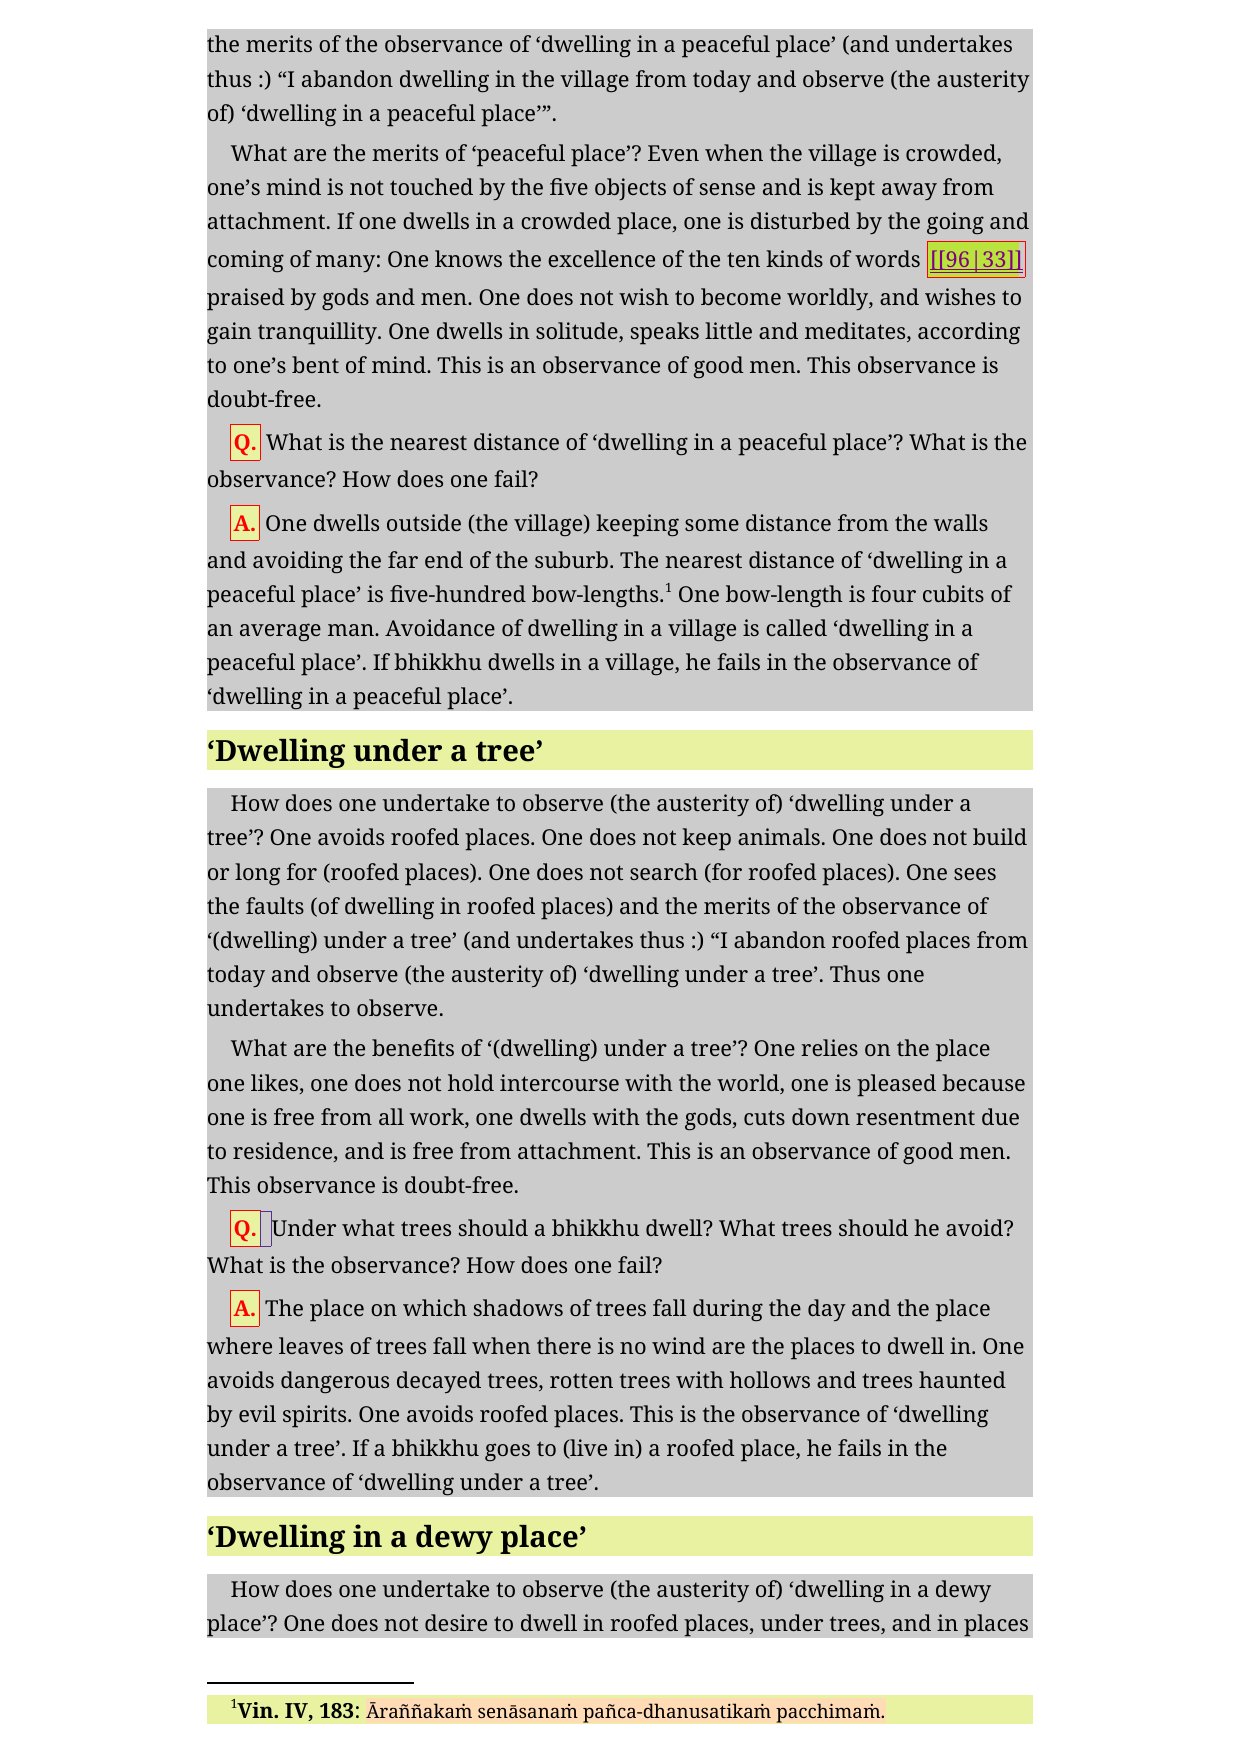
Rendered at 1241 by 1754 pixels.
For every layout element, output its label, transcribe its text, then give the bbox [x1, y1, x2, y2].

text A. One dwells outside (the village) keeping some distance from the walls and avoiding the far end of the suburb. The nearest distance of ‘dwelling in a peaceful place’ is five-hundred bow-lengths. One bow-length is four cubits of an average man. Avoidance of dwelling in a village is called ‘dwelling in a peaceful place’. If bhikkhu dwells in a village, he fails in the observance of ‘dwelling in a peaceful place’. [207, 504, 1033, 711]
text the merits of the observance of ‘dwelling in a peaceful place’ (and undertakes thus :) “I abandon dwelling in the village from today and observe (the austerity of) ‘dwelling in a peaceful place’”. [207, 29, 1033, 128]
text How does one undertake to observe (the austerity of) ‘dwelling under a tree’? One avoids roofed places. One does not keep animals. One does not build or long for (roofed places). One does not search (for roofed places). One sees the faults (of dwelling in roofed places) and the merits of the observance of ‘(dwelling) under a tree’ (and undertakes thus :) “I abandon roofed places from today and observe (the austerity of) ‘dwelling under a tree’. Thus one undertakes to observe. [207, 788, 1033, 1023]
text What are the merits of ‘peaceful place’? Even when the village is crowded, one’s mind is not touched by the five objects of sense and is kept away from attachment. If one dwells in a crowded place, one is disturbed by the going and coming of many: One knows the excellence of the ten kinds of words [[96|33]] praised by gods and men. One does not wish to become worldly, and wishes to gain tranquillity. One dwells in solitude, speaks little and meditates, according to one’s bent of mind. This is an observance of good men. This observance is doubt-free. [207, 138, 1033, 414]
text What are the benefits of ‘(dwelling) under a tree’? One relies on the place one likes, one does not hold intercourse with the world, one is pleased because one is free from all work, one dwells with the gods, cuts down resentment due to residence, and is free from attachment. This is an observance of good men. This observance is doubt-free. [207, 1033, 1033, 1200]
subtitle ‘Dwelling under a tree’ [207, 730, 1033, 770]
text A. The place on which shadows of trees fall during the day and the place where leaves of trees fall when there is no wind are the places to dwell in. One avoids dangerous decayed trees, rotten trees with hollows and trees haunted by evil spirits. One avoids roofed places. This is the observance of ‘dwelling under a tree’. If a bhikkhu goes to (live in) a roofed place, he fails in the observance of ‘dwelling under a tree’. [207, 1290, 1033, 1497]
text Vin. IV, 183: Āraññakaṁ senāsanaṁ pañca-dhanusatikaṁ pacchimaṁ. [207, 1695, 1033, 1724]
text How does one undertake to observe (the austerity of) ‘dwelling in a dewy place’? One does not desire to dwell in roofed places, under trees, and in places [207, 1574, 1033, 1638]
text Q. What is the nearest distance of ‘dwelling in a peaceful place’? What is the observance? How does one fail? [207, 424, 1033, 494]
subtitle ‘Dwelling in a dewy place’ [207, 1516, 1033, 1556]
text Q. Under what trees should a bhikkhu dwell? What trees should he avoid? What is the observance? How does one fail? [207, 1210, 1033, 1280]
